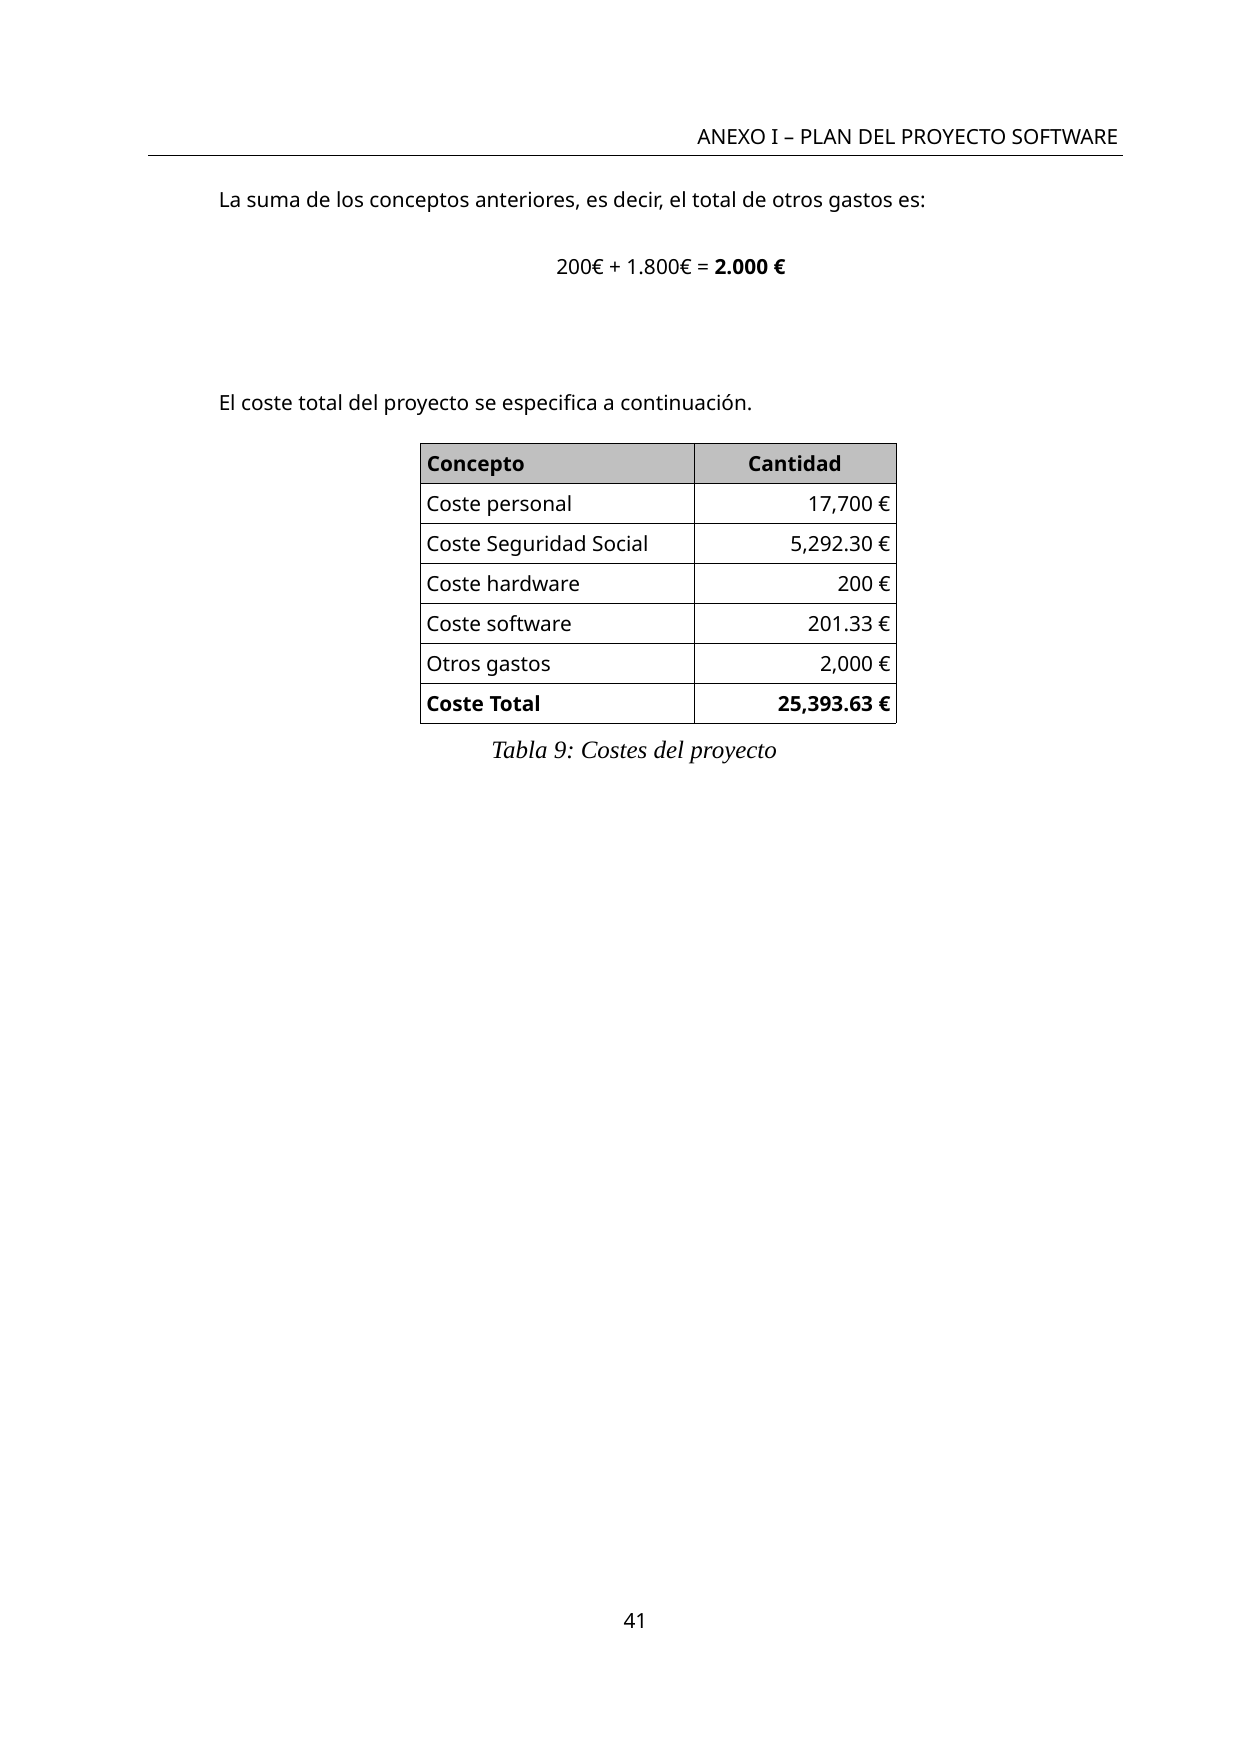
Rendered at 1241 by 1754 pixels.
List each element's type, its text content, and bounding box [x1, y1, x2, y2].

table_cell 2.000 € [695, 644, 896, 683]
table_header Cantidad [695, 444, 896, 483]
text Tabla 9: Costes del proyecto [148, 735, 1123, 764]
text La suma de los conceptos anteriores, es decir, el total de otros gastos es: [148, 185, 1123, 213]
text El coste total del proyecto se especifica a continuación. [148, 388, 1123, 416]
table_cell Coste hardware [421, 564, 694, 603]
table_header Concepto [421, 444, 694, 483]
table_cell 25.393,63 € [695, 684, 896, 723]
table_cell 5.292,30 € [695, 524, 896, 563]
table_cell Coste software [421, 604, 694, 643]
table_cell Coste Seguridad Social [421, 524, 694, 563]
table_cell Otros gastos [421, 644, 694, 683]
text 200€ + 1.800€ = 2.000 € [148, 252, 1123, 281]
table_cell Coste Total [421, 684, 694, 723]
table_cell 200 € [695, 564, 896, 603]
table_cell Coste personal [421, 484, 694, 523]
table_cell 17.700 € [695, 484, 896, 523]
table_cell 201,33 € [695, 604, 896, 643]
